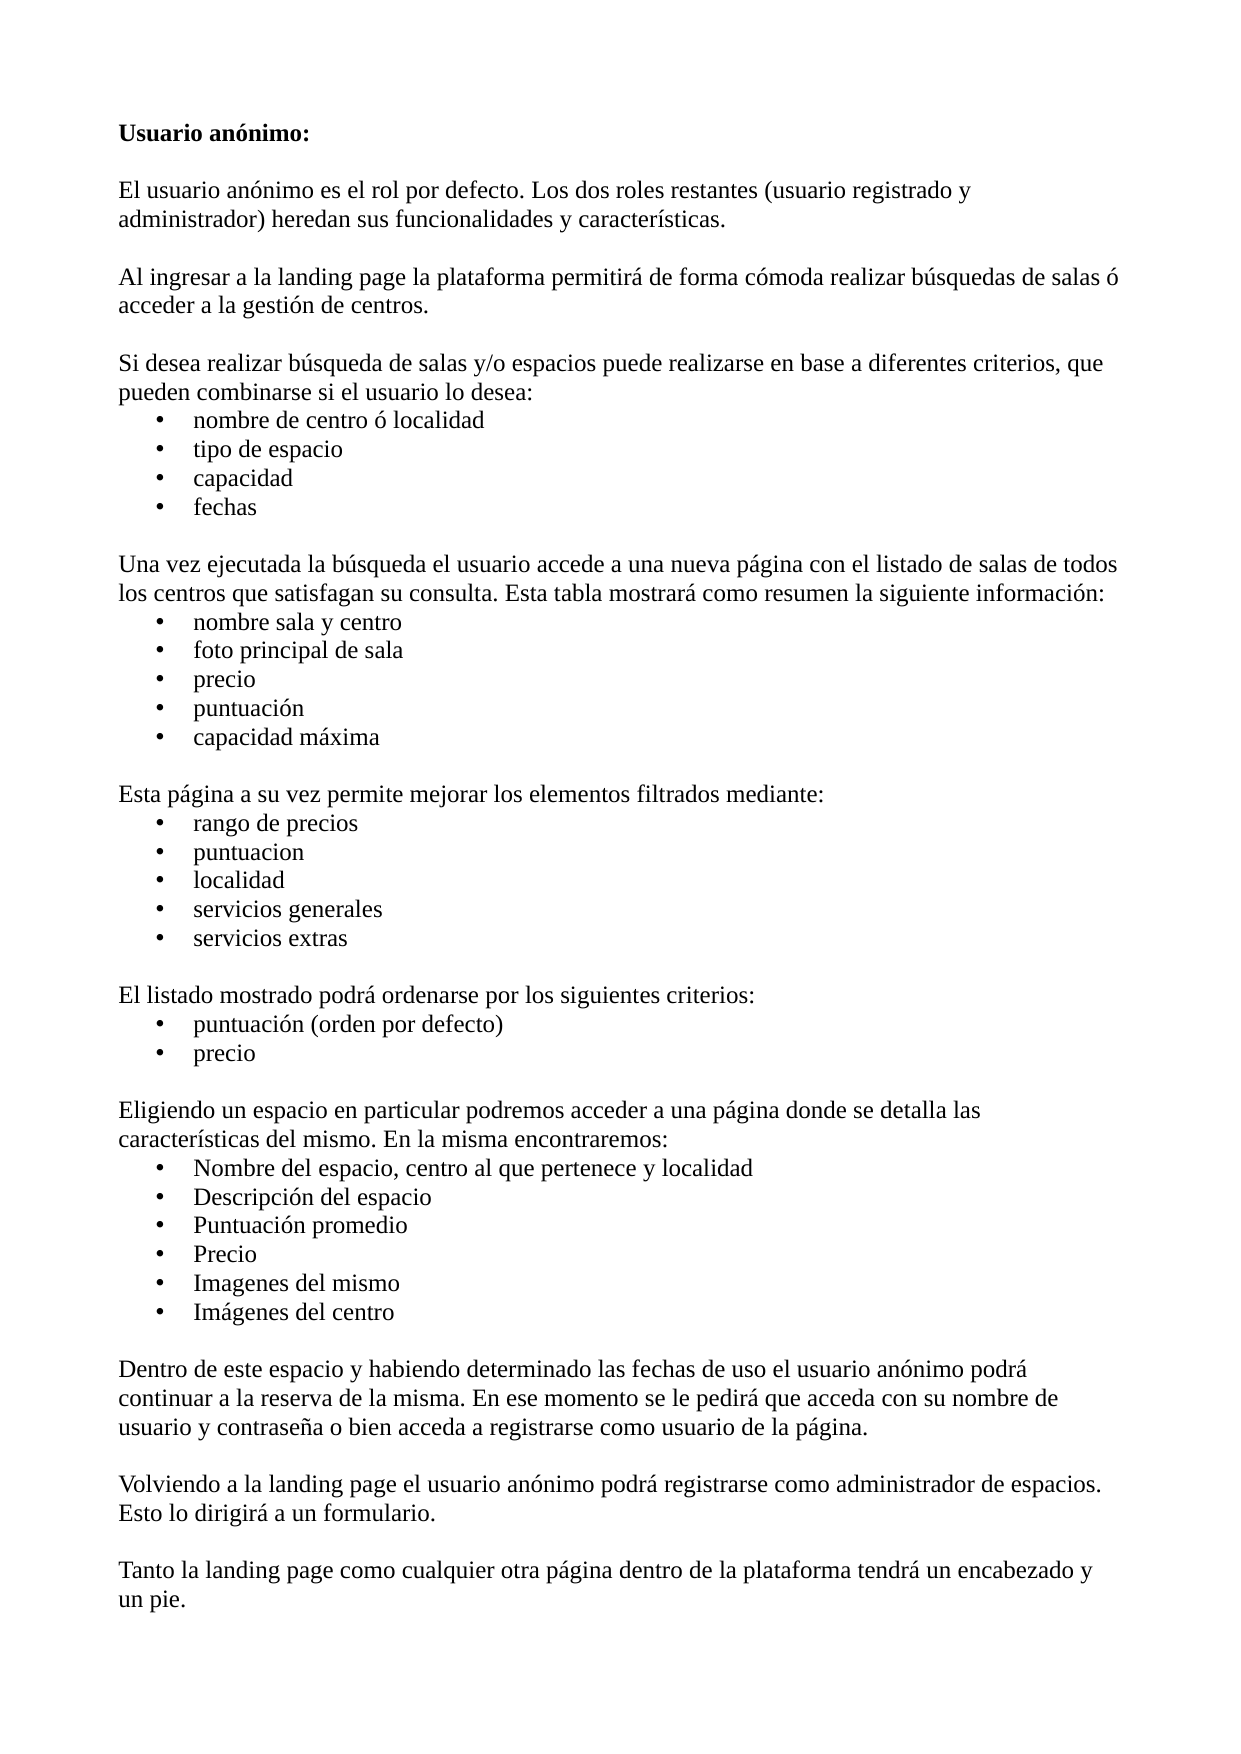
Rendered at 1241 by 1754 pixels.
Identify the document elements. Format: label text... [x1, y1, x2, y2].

list foto principal de sala [156, 636, 1122, 664]
list servicios extras [156, 923, 1122, 952]
text Dentro de este espacio y habiendo determinado las fechas de uso el usuario anónimo podrá continuar a la reserva de la misma. En ese momento se le pedirá que acceda con su nombre de usuario y contraseña o bien acceda a registrarse como usuario de la página. [118, 1354, 1122, 1441]
text Tanto la landing page como cualquier otra página dentro de la plataforma tendrá un encabezado y un pie. [118, 1556, 1122, 1613]
text Si desea realizar búsqueda de salas y/o espacios puede realizarse en base a diferentes criterios, que pueden combinarse si el usuario lo desea: [118, 348, 1122, 406]
list Imagenes del mismo [156, 1268, 1122, 1297]
list fechas [156, 492, 1122, 521]
list precio [156, 1038, 1122, 1067]
list puntuación [156, 693, 1122, 722]
list servicios generales [156, 894, 1122, 923]
text Esta página a su vez permite mejorar los elementos filtrados mediante: [118, 779, 1122, 808]
list precio [156, 664, 1122, 693]
list Imágenes del centro [156, 1297, 1122, 1326]
text Una vez ejecutada la búsqueda el usuario accede a una nueva página con el listado de salas de todos los centros que satisfagan su consulta. Esta tabla mostrará como resumen la siguiente información: [118, 549, 1122, 607]
list nombre sala y centro [156, 607, 1122, 636]
list tipo de espacio [156, 434, 1122, 463]
list rango de precios [156, 808, 1122, 837]
text El listado mostrado podrá ordenarse por los siguientes criterios: [118, 981, 1122, 1009]
text Usuario anónimo: [118, 118, 1122, 147]
list Nombre del espacio, centro al que pertenece y localidad [156, 1153, 1122, 1182]
list puntuacion [156, 837, 1122, 866]
text Al ingresar a la landing page la plataforma permitirá de forma cómoda realizar búsquedas de salas ó acceder a la gestión de centros. [118, 262, 1122, 319]
text El usuario anónimo es el rol por defecto. Los dos roles restantes (usuario registrado y administrador) heredan sus funcionalidades y características. [118, 176, 1122, 233]
text Volviendo a la landing page el usuario anónimo podrá registrarse como administrador de espacios. Esto lo dirigirá a un formulario. [118, 1469, 1122, 1527]
list capacidad máxima [156, 722, 1122, 751]
list Puntuación promedio [156, 1211, 1122, 1239]
list puntuación (orden por defecto) [156, 1009, 1122, 1038]
list nombre de centro ó localidad [156, 406, 1122, 434]
list Precio [156, 1239, 1122, 1268]
list capacidad [156, 463, 1122, 492]
list Descripción del espacio [156, 1182, 1122, 1211]
list localidad [156, 866, 1122, 894]
text Eligiendo un espacio en particular podremos acceder a una página donde se detalla las características del mismo. En la misma encontraremos: [118, 1096, 1122, 1153]
